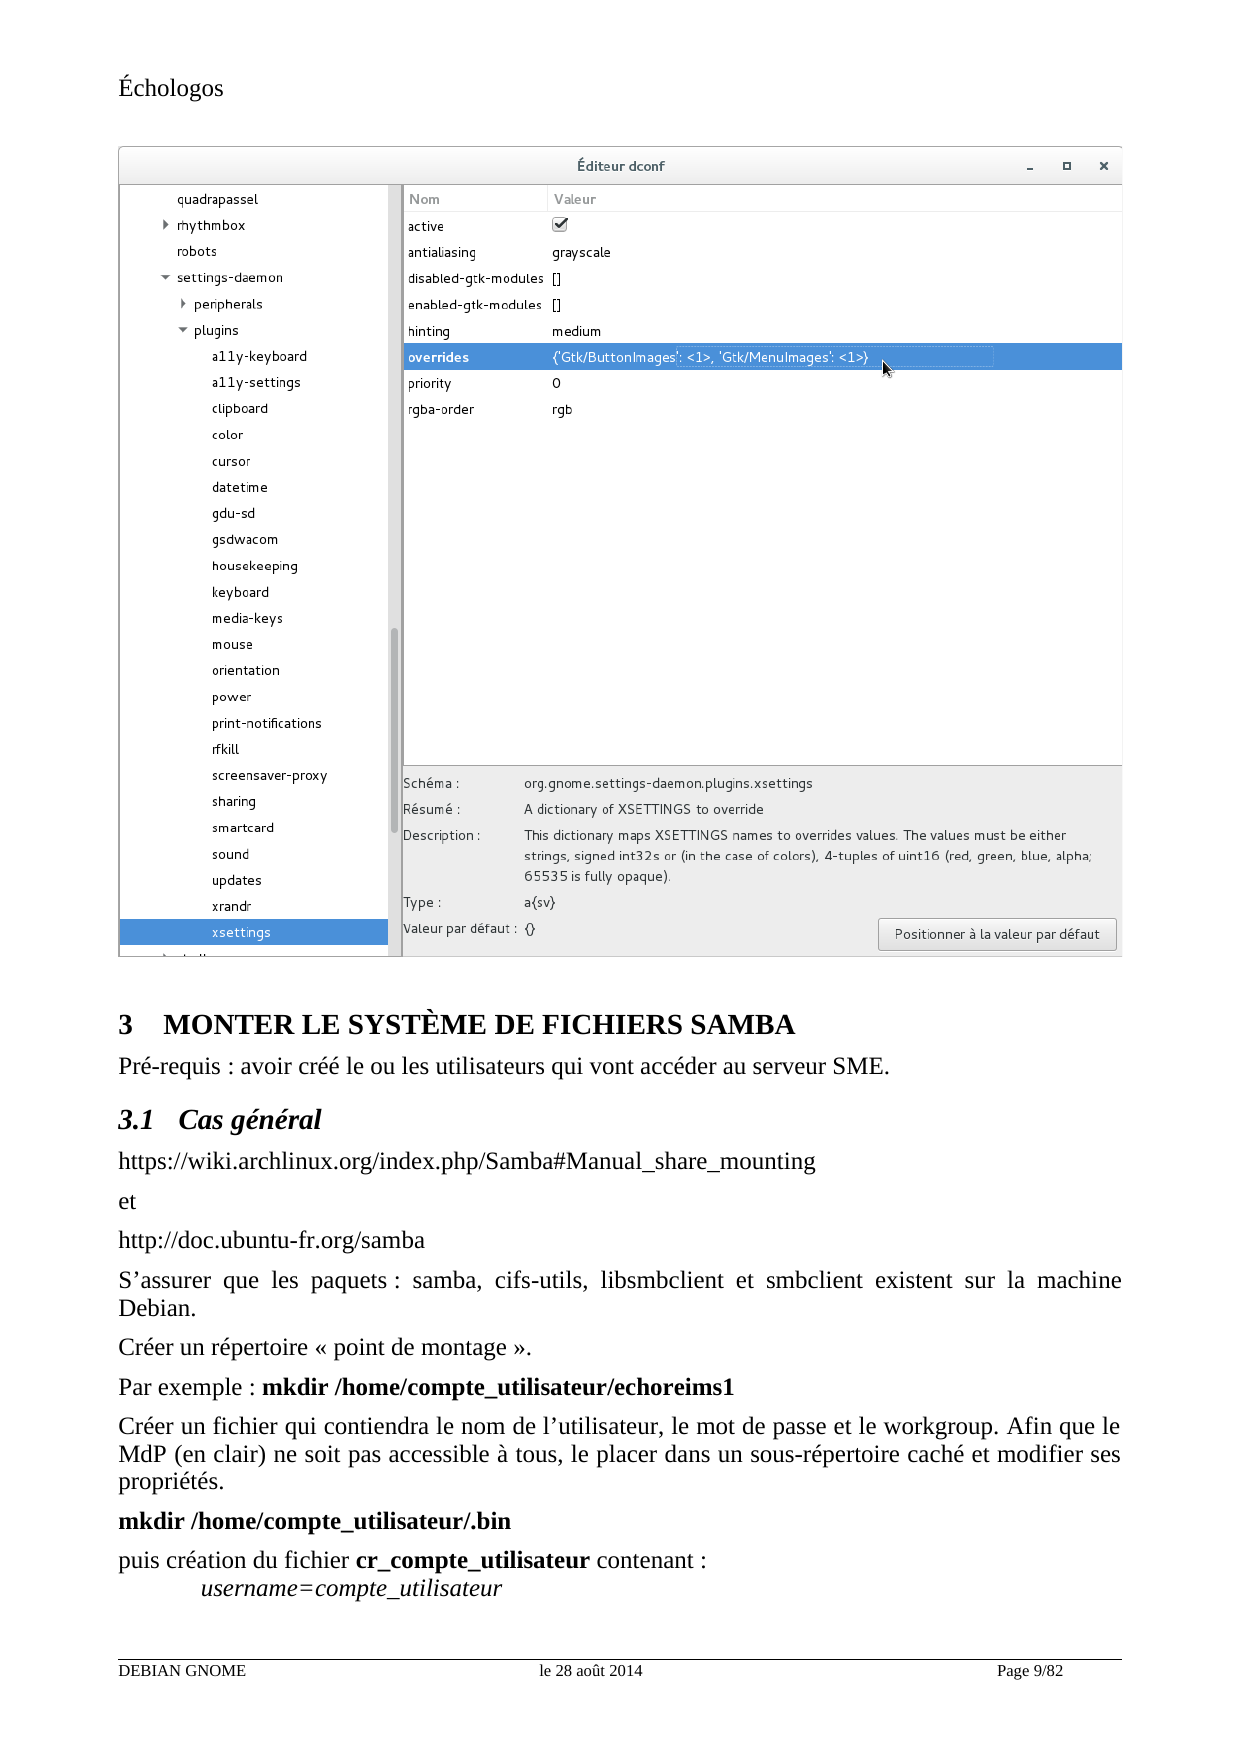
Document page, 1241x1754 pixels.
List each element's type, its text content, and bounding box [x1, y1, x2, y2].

text Par exemple : mkdir /home/compte_utilisateur/echoreims1 [118, 1373, 1122, 1400]
text username=compte_utilisateur [118, 1574, 1122, 1602]
picture [118, 146, 1123, 957]
text puis création du fichier cr_compte_utilisateur contenant : [118, 1546, 1122, 1574]
text http://doc.ubuntu-fr.org/samba [118, 1226, 1122, 1254]
text Créer un fichier qui contiendra le nom de l’utilisateur, le mot de passe et le workgroup. Afin que le MdP (en clair) ne soit pas accessible à tous, le placer dans un sous-répertoire caché et modifier ses propriétés. [118, 1412, 1122, 1495]
text Créer un répertoire « point de montage ». [118, 1333, 1122, 1361]
text et [118, 1187, 1122, 1215]
subtitle Cas général [118, 1103, 1122, 1136]
text Pré-requis : avoir créé le ou les utilisateurs qui vont accéder au serveur SME. [118, 1052, 1122, 1080]
subtitle Monter le système de fichiers Samba [118, 1008, 1122, 1040]
text https://wiki.archlinux.org/index.php/Samba#Manual_share_mounting [118, 1147, 1122, 1175]
text mkdir /home/compte_utilisateur/.bin [118, 1507, 1122, 1535]
text S’assurer que les paquets : samba, cifs-utils, libsmbclient et smbclient existent sur la machine Debian. [118, 1266, 1122, 1321]
